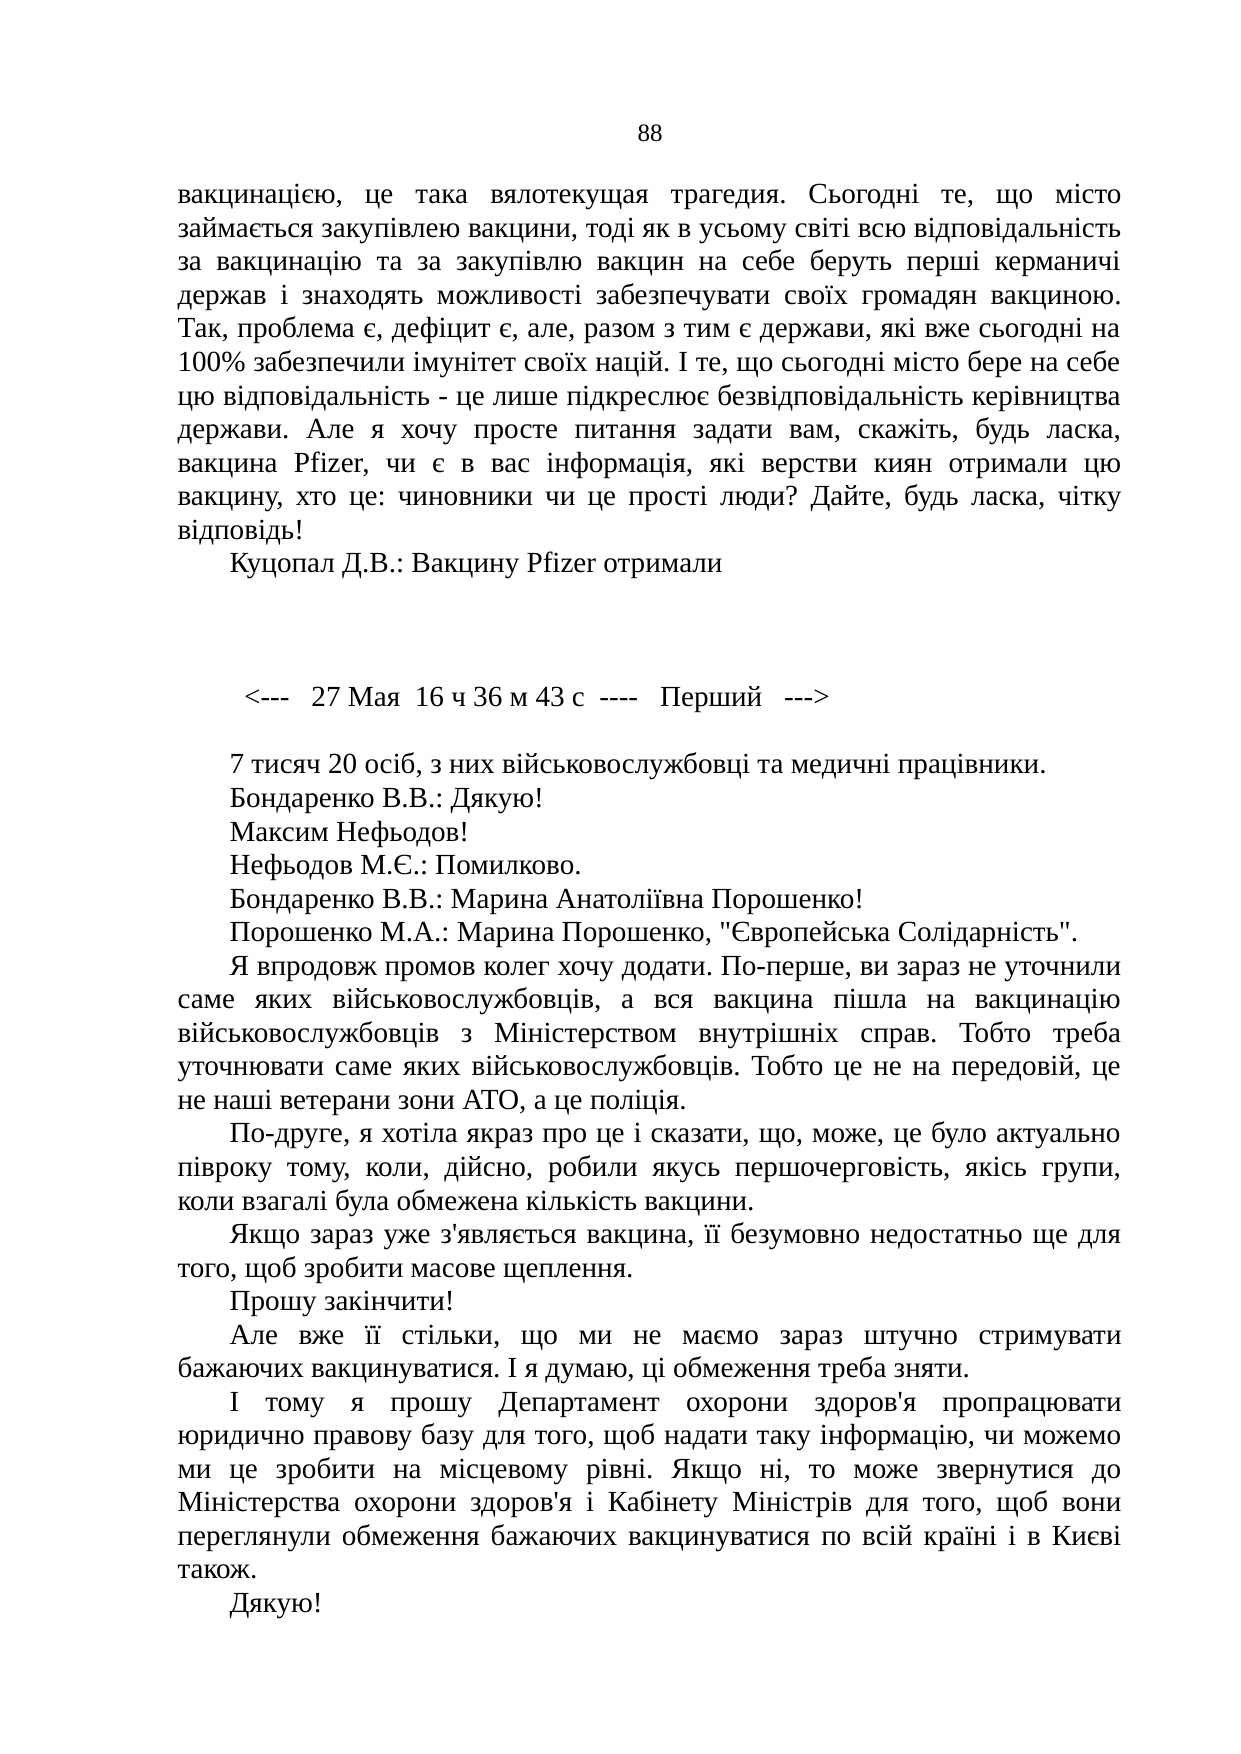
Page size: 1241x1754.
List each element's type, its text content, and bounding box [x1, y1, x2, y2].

text Бондаренко В.В.: Марина Анатоліївна Порошенко! [177, 881, 1122, 914]
text вакцинацією, це така вялотекущая трагедия. Сьогодні те, що місто займається закупівлею вакцини, тоді як в усьому світі всю відповідальність за вакцинацію та за закупівлю вакцин на себе беруть перші керманичі держав і знаходять можливості забезпечувати своїх громадян вакциною. Так, проблема є, дефіцит є, але, разом з тим є держави, які вже сьогодні на 100% забезпечили імунітет своїх націй. І те, що сьогодні місто бере на себе цю відповідальність - це лише підкреслює безвідповідальність керівництва держави. Але я хочу просте питання задати вам, скажіть, будь ласка, вакцина Pfizer, чи є в вас інформація, які верстви киян отримали цю вакцину, хто це: чиновники чи це прості люди? Дайте, будь ласка, чітку відповідь! [177, 176, 1122, 545]
text І тому я прошу Департамент охорони здоров'я пропрацювати юридично правову базу для того, щоб надати таку інформацію, чи можемо ми це зробити на місцевому рівні. Якщо ні, то може звернутися до Міністерства охорони здоров'я і Кабінету Міністрів для того, щоб вони переглянули обмеження бажаючих вакцинуватися по всій країні і в Києві також. [177, 1384, 1122, 1585]
text Я впродовж промов колег хочу додати. По-перше, ви зараз не уточнили саме яких військовослужбовців, а вся вакцина пішла на вакцинацію військовослужбовців з Міністерством внутрішніх справ. Тобто треба уточнювати саме яких військовослужбовців. Тобто це не на передовій, це не наші ветерани зони АТО, а це поліція. [177, 948, 1122, 1116]
text По-друге, я хотіла якраз про це і сказати, що, може, це було актуально півроку тому, коли, дійсно, робили якусь першочерговість, якісь групи, коли взагалі була обмежена кількість вакцини. [177, 1116, 1122, 1216]
text Але вже її стільки, що ми не маємо зараз штучно стримувати бажаючих вакцинуватися. І я думаю, ці обмеження треба зняти. [177, 1317, 1122, 1384]
text Якщо зараз уже з'являється вакцина, її безумовно недостатньо ще для того, щоб зробити масове щеплення. [177, 1216, 1122, 1283]
text Прошу закінчити! [177, 1283, 1122, 1317]
text Бондаренко В.В.: Дякую! [177, 780, 1122, 814]
text Максим Нефьодов! [177, 814, 1122, 847]
text Порошенко М.А.: Марина Порошенко, "Європейська Солідарність". [177, 914, 1122, 948]
text <--- 27 Мая 16 ч 36 м 43 с ---- Перший ---> [177, 679, 1122, 713]
text Нефьодов М.Є.: Помилково. [177, 847, 1122, 881]
text 7 тисяч 20 осіб, з них військовослужбовці та медичні працівники. [177, 747, 1122, 780]
text Дякую! [177, 1585, 1122, 1619]
text Куцопал Д.В.: Вакцину Pfizer отримали [177, 545, 1122, 579]
